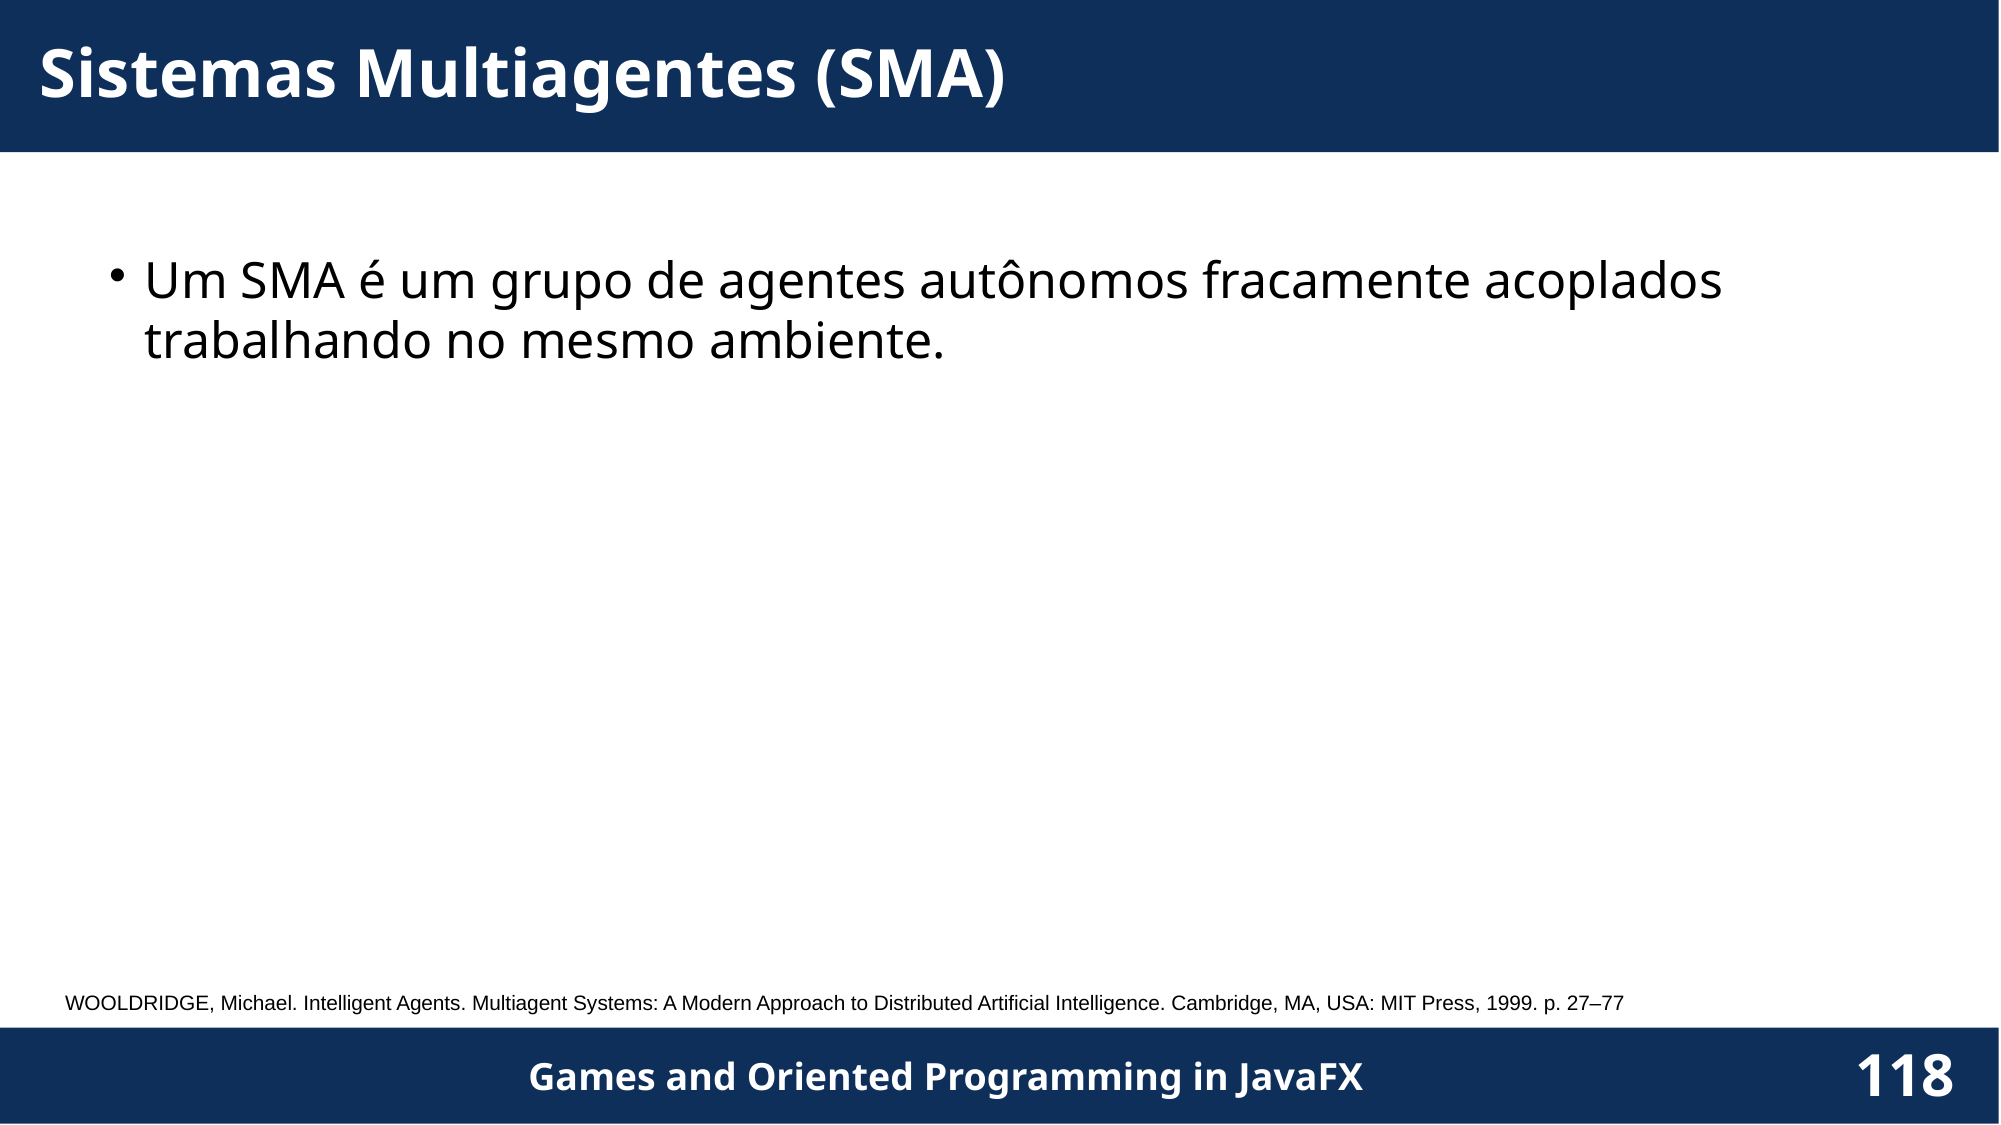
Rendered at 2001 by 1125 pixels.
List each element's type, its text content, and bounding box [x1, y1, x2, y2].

text_box Um SMA é um grupo de agentes autônomos fracamente acoplados trabalhando no mesmo ambiente. [94, 181, 1819, 377]
text_box Sistemas Multiagentes (SMA) [25, 23, 1999, 119]
text_box WOOLDRIDGE, Michael. Intelligent Agents. Multiagent Systems: A Modern Approach to Distributed Artificial Intelligence. Cambridge, MA, USA: MIT Press, 1999. p. 27–77 [50, 982, 1969, 1023]
